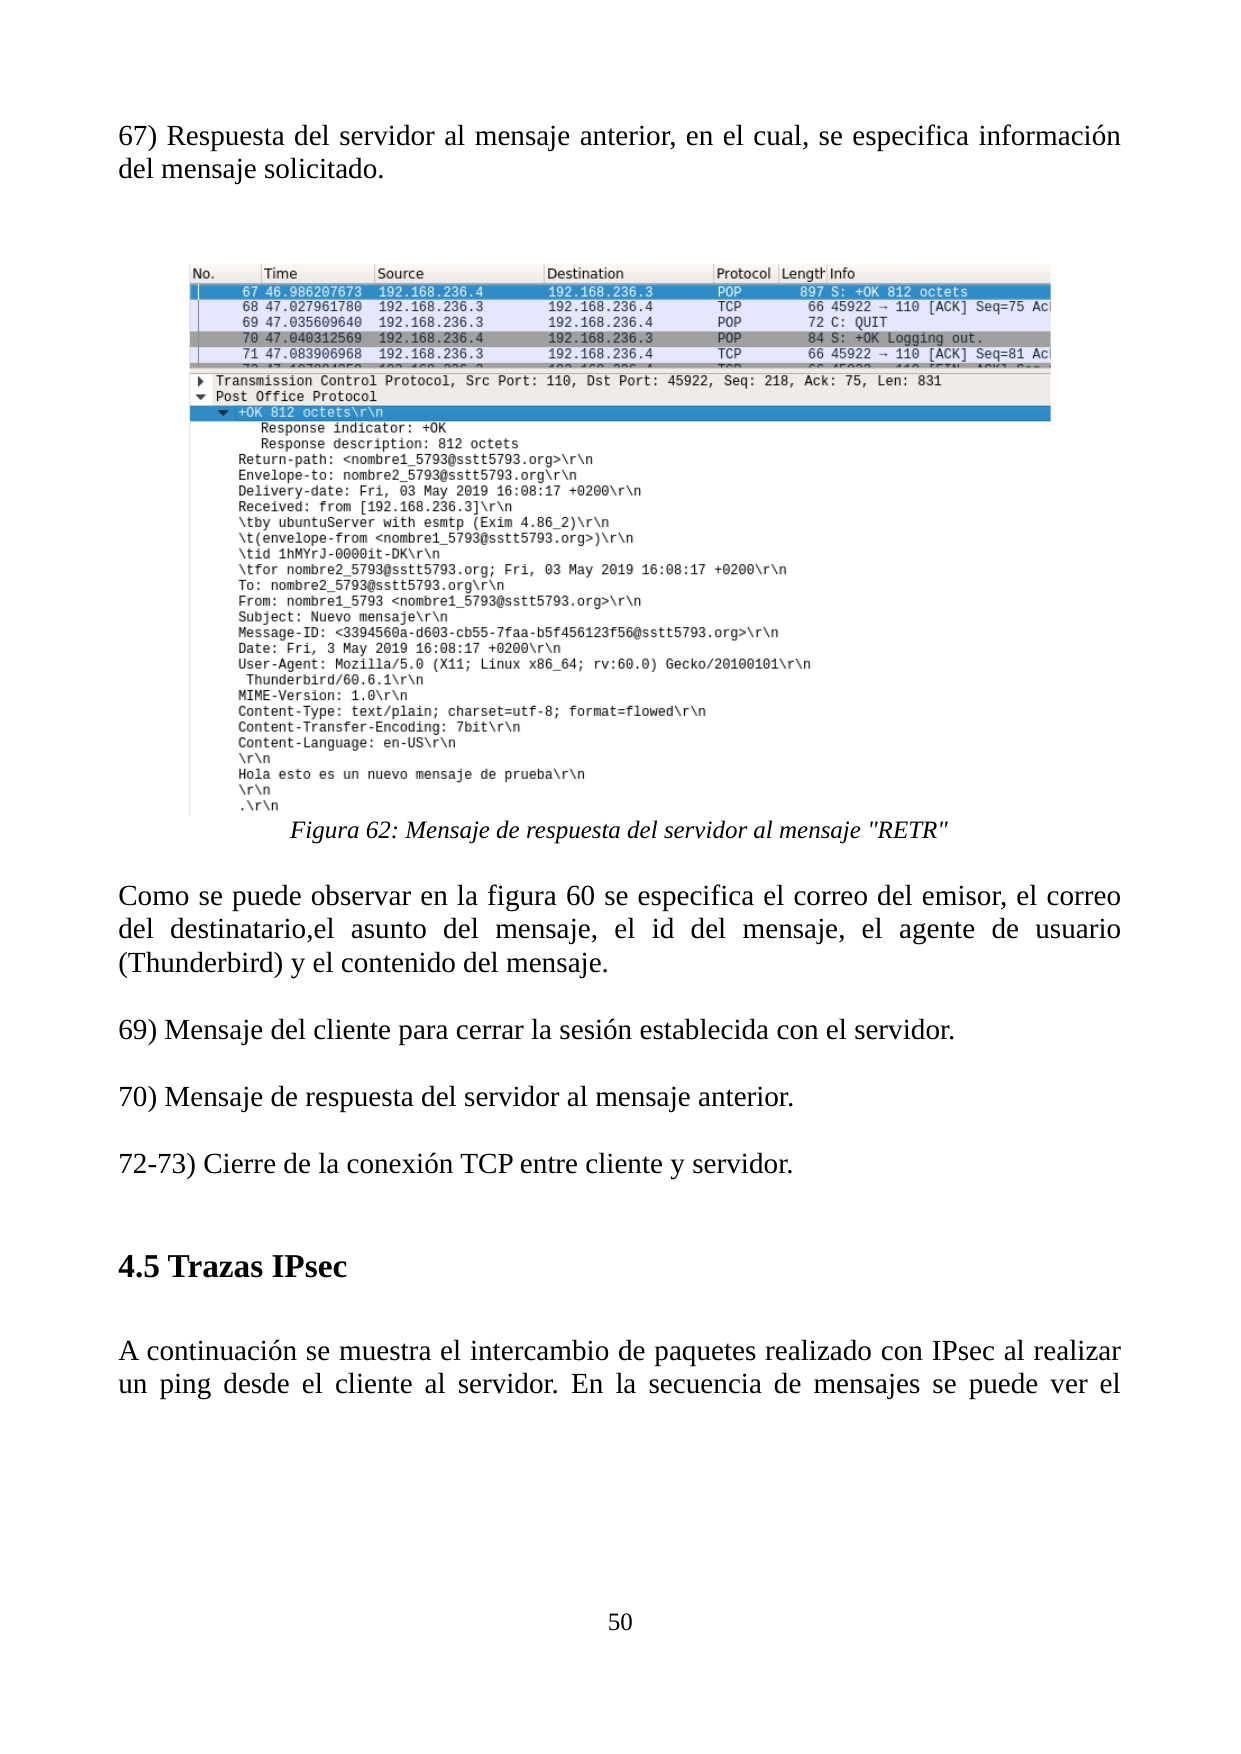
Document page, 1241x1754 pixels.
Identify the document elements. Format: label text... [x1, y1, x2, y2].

text A continuación se muestra el intercambio de paquetes realizado con IPsec al realizar un ping desde el cliente al servidor. En la secuencia de mensajes se puede ver el [118, 1333, 1122, 1400]
text 70) Mensaje de respuesta del servidor al mensaje anterior. [118, 1079, 1122, 1112]
text 72-73) Cierre de la conexión TCP entre cliente y servidor. [118, 1146, 1122, 1179]
text Como se puede observar en la figura 60 se especifica el correo del emisor, el correo del destinatario,el asunto del mensaje, el id del mensaje, el agente de usuario (Thunderbird) y el contenido del mensaje. [118, 878, 1122, 978]
text 67) Respuesta del servidor al mensaje anterior, en el cual, se especifica información del mensaje solicitado. [118, 118, 1122, 185]
picture [189, 264, 1051, 816]
text 4.5 Trazas IPsec [118, 1247, 1122, 1285]
text 69) Mensaje del cliente para cerrar la sesión establecida con el servidor. [118, 1012, 1122, 1045]
text Figura 62: Mensaje de respuesta del servidor al mensaje "RETR" [189, 816, 1051, 844]
